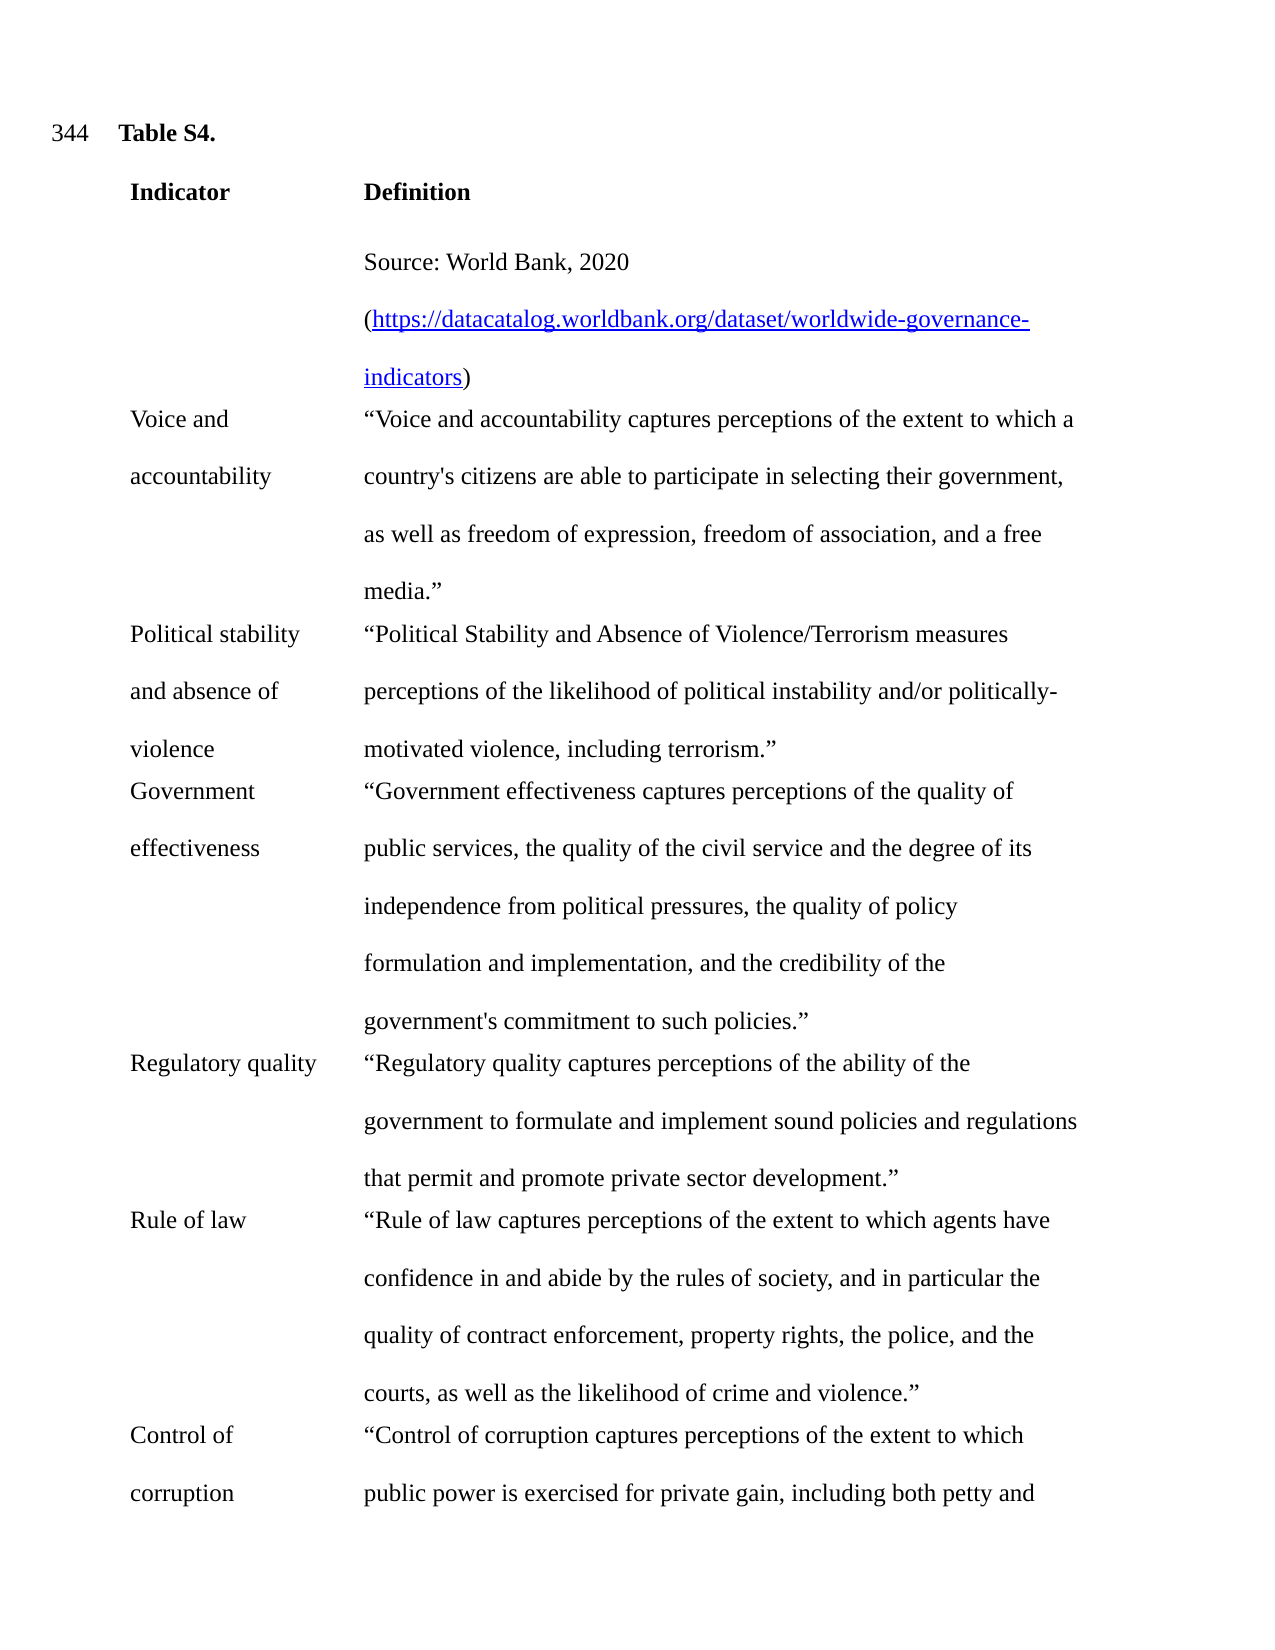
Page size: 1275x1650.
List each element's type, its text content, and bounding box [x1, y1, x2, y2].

table_cell “Control of corruption captures perceptions of the extent to which public power is exercised for private gain, including both petty and [352, 1420, 1092, 1519]
table_cell Regulatory quality [119, 1048, 351, 1204]
table_cell “Political Stability and Absence of Violence/Terrorism measures perceptions of the likelihood of political instability and/or politically-motivated violence, including terrorism.” [352, 619, 1092, 775]
text Table S4. [118, 118, 1157, 147]
table_header Indicator [119, 177, 351, 403]
table_cell “Regulatory quality captures perceptions of the ability of the government to formulate and implement sound policies and regulations that permit and promote private sector development.” [352, 1048, 1092, 1204]
table_cell “Government effectiveness captures perceptions of the quality of public services, the quality of the civil service and the degree of its independence from political pressures, the quality of policy formulation and implementation, and the credibility of the government's commitment to such policies.” [352, 776, 1092, 1047]
table_header Definition Source: World Bank, 2020 (https://datacatalog.worldbank.org/dataset/worldwide-governance-indicators) [352, 177, 1092, 403]
table_cell Government effectiveness [119, 776, 351, 1047]
table_cell “Voice and accountability captures perceptions of the extent to which a country's citizens are able to participate in selecting their government, as well as freedom of expression, freedom of association, and a free media.” [352, 404, 1092, 618]
table_cell Rule of law [119, 1206, 351, 1419]
table_cell Voice and accountability [119, 404, 351, 618]
table_cell Political stability and absence of violence [119, 619, 351, 775]
table_cell “Rule of law captures perceptions of the extent to which agents have confidence in and abide by the rules of society, and in particular the quality of contract enforcement, property rights, the police, and the courts, as well as the likelihood of crime and violence.” [352, 1206, 1092, 1419]
table_cell Control of corruption [119, 1420, 351, 1519]
